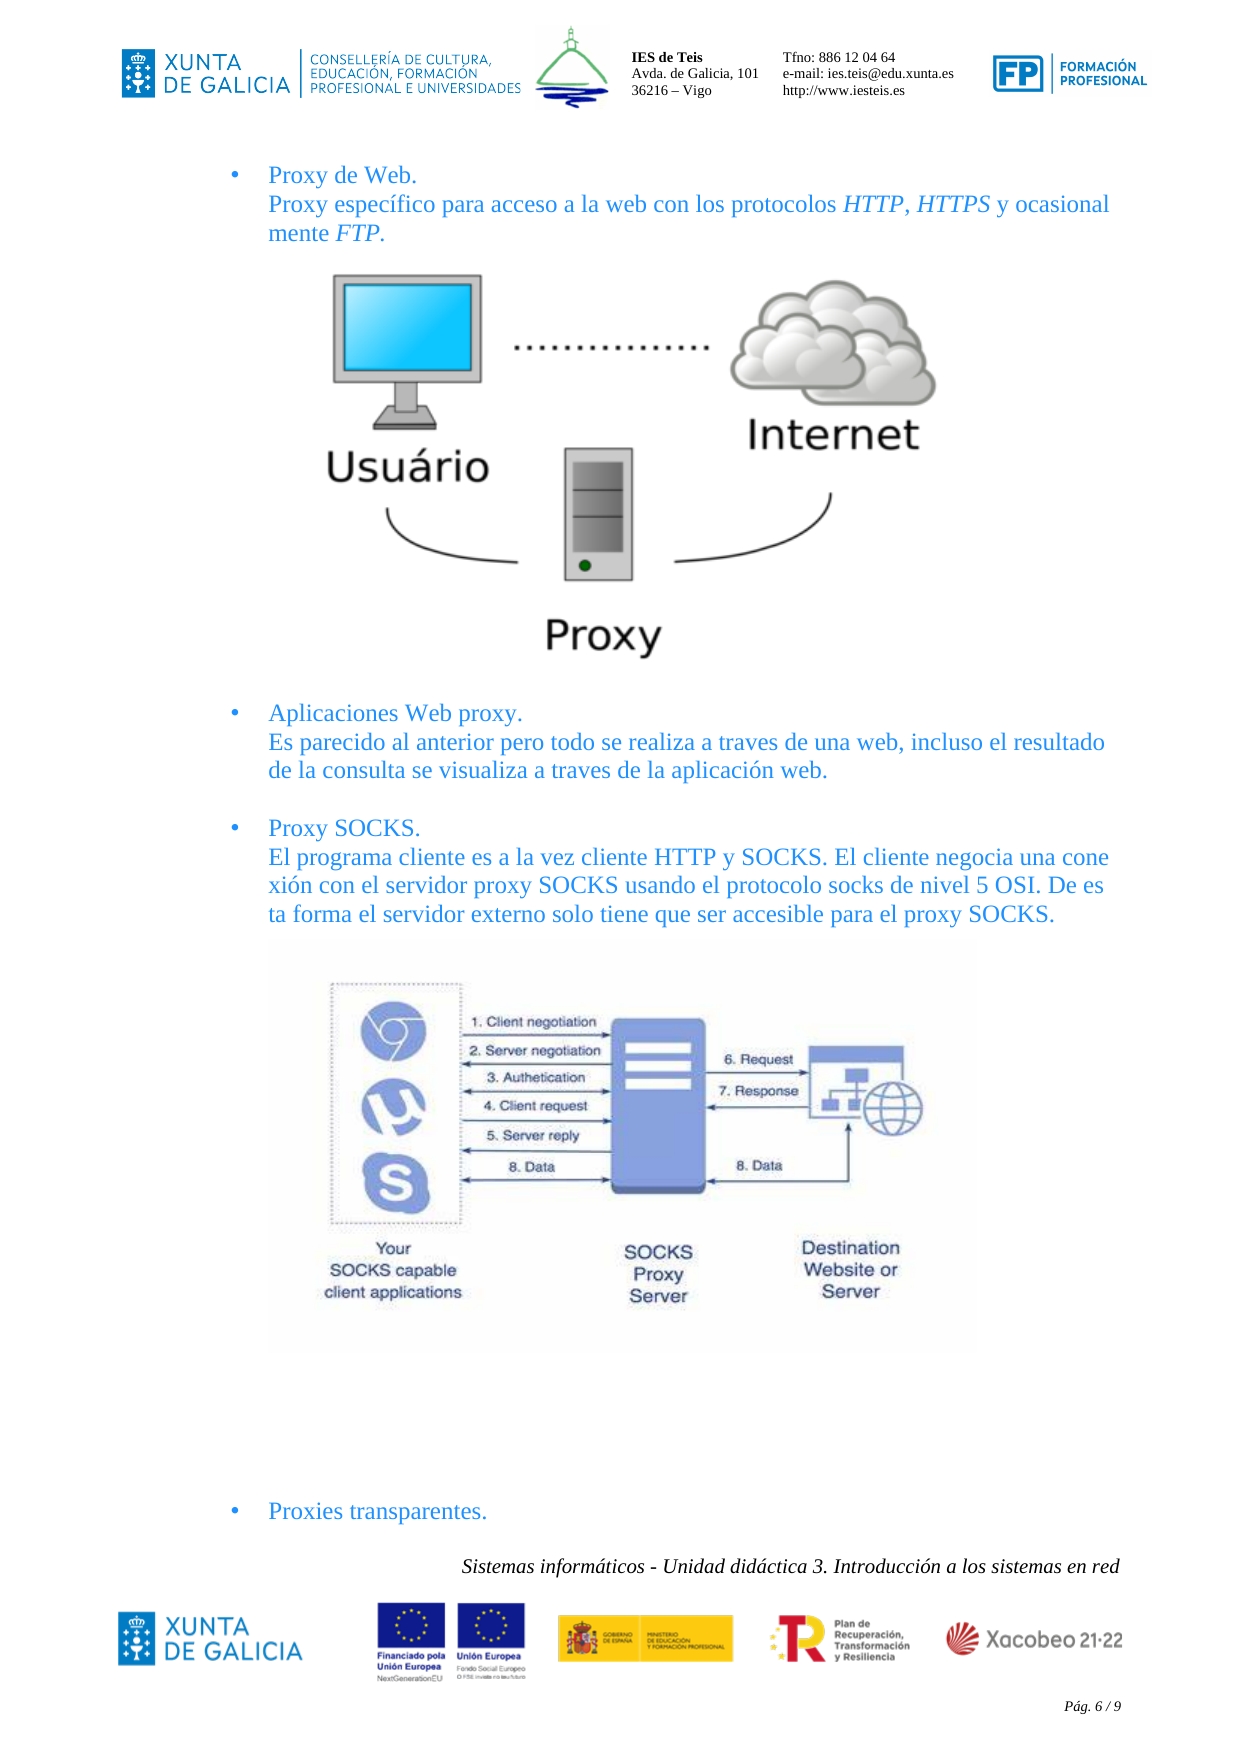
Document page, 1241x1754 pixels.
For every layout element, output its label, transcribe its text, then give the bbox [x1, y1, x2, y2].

list Aplicaciones Web proxy. [231, 698, 1122, 727]
text Proxy específico para acceso a la web con los protocolos HTTP, HTTPS y ocasional mente FTP. [118, 189, 1122, 247]
picture [121, 49, 521, 98]
list Proxy SOCKS. [231, 813, 1122, 842]
list Proxies transparentes. [231, 1496, 1122, 1525]
text El programa cliente es a la vez cliente HTTP y SOCKS. El cliente negocia una cone xión con el servidor proxy SOCKS usando el protocolo socks de nivel 5 OSI. De es ta forma el servidor externo solo tiene que ser accesible para el proxy SOCKS. [118, 842, 1122, 928]
text Es parecido al anterior pero todo se realiza a traves de una web, incluso el resultado de la consulta se visualiza a traves de la aplicación web. [118, 727, 1122, 784]
picture [534, 25, 611, 110]
picture [268, 939, 977, 1353]
picture [118, 1592, 1123, 1688]
picture [270, 255, 980, 669]
picture [989, 50, 1153, 97]
list Proxy de Web. [231, 160, 1122, 189]
